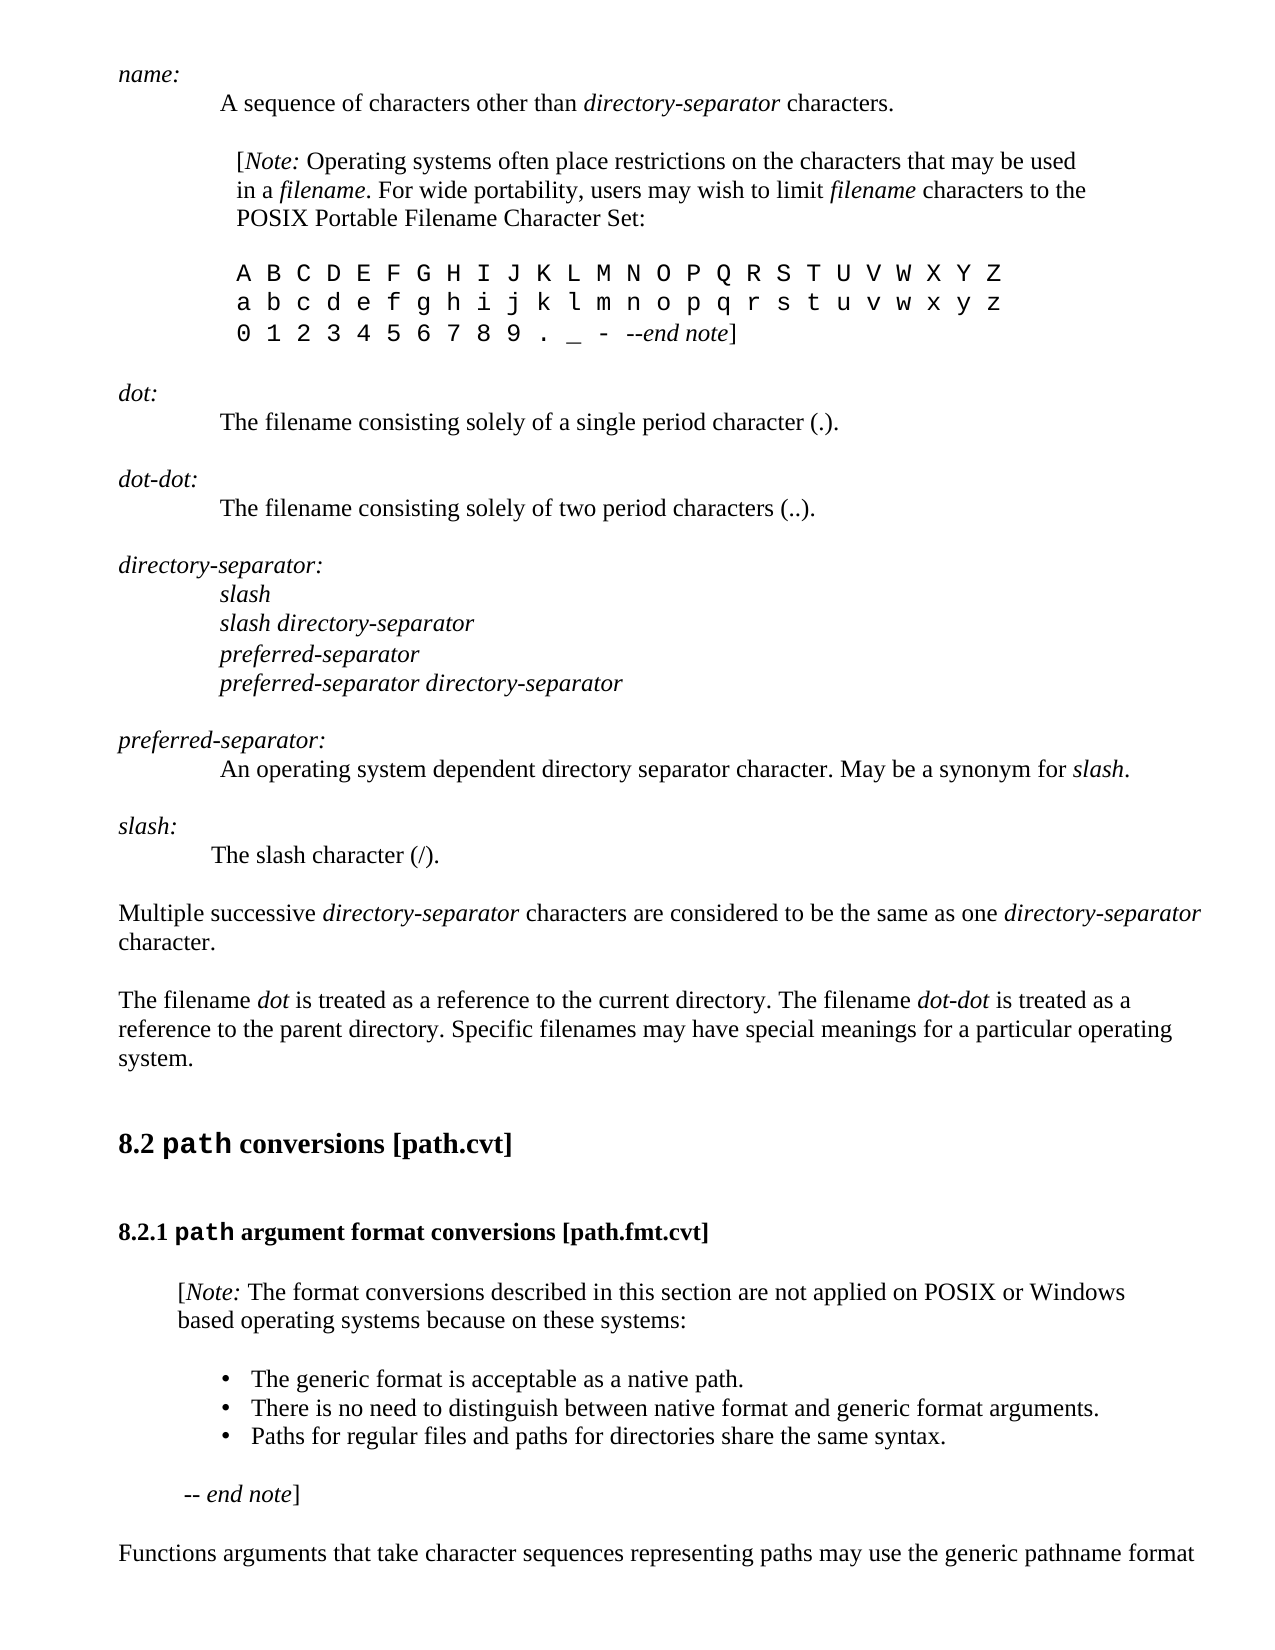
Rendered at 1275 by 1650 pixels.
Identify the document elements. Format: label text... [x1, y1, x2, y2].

text -- end note] [177, 1479, 1157, 1508]
list There is no need to distinguish between native format and generic format arguments. [221, 1393, 1157, 1421]
list The generic format is acceptable as a native path. [221, 1364, 1157, 1393]
text The filename dot is treated as a reference to the current directory. The filename dot-dot is treated as a reference to the parent directory. Specific filenames may have special meanings for a particular operating system. [118, 985, 1216, 1072]
text Functions arguments that take character sequences representing paths may use the generic pathname format [118, 1538, 1216, 1567]
text dot: The filename consisting solely of a single period character (.). dot-dot: The filename consisting solely of two period characters (..). directory-separator: slash slash directory-separator preferred-separator preferred-separator directory-separator preferred-separator: An operating system dependent directory separator character. May be a synonym for slash. slash: The slash character (/). [118, 378, 1216, 869]
subtitle 8.2.1 path argument format conversions [path.fmt.cvt] [118, 1217, 1216, 1247]
text Multiple successive directory-separator characters are considered to be the same as one directory-separator character. [118, 898, 1216, 956]
text [Note: Operating systems often place restrictions on the characters that may be used in a filename. For wide portability, users may wish to limit filename characters to the POSIX Portable Filename Character Set: A B C D E F G H I J K L M N O P Q R S T U V W X Y Z a b c d e f g h i j k l m n o p q r s t u v w x y z 0 1 2 3 4 5 6 7 8 9 . _ - --end note] [236, 146, 1098, 348]
text name: A sequence of characters other than directory-separator characters. [118, 59, 1216, 117]
text [Note: The format conversions described in this section are not applied on POSIX or Windows based operating systems because on these systems: [177, 1277, 1157, 1334]
list Paths for regular files and paths for directories share the same syntax. [221, 1421, 1157, 1450]
subtitle 8.2 path conversions [path.cvt] [118, 1126, 1216, 1162]
